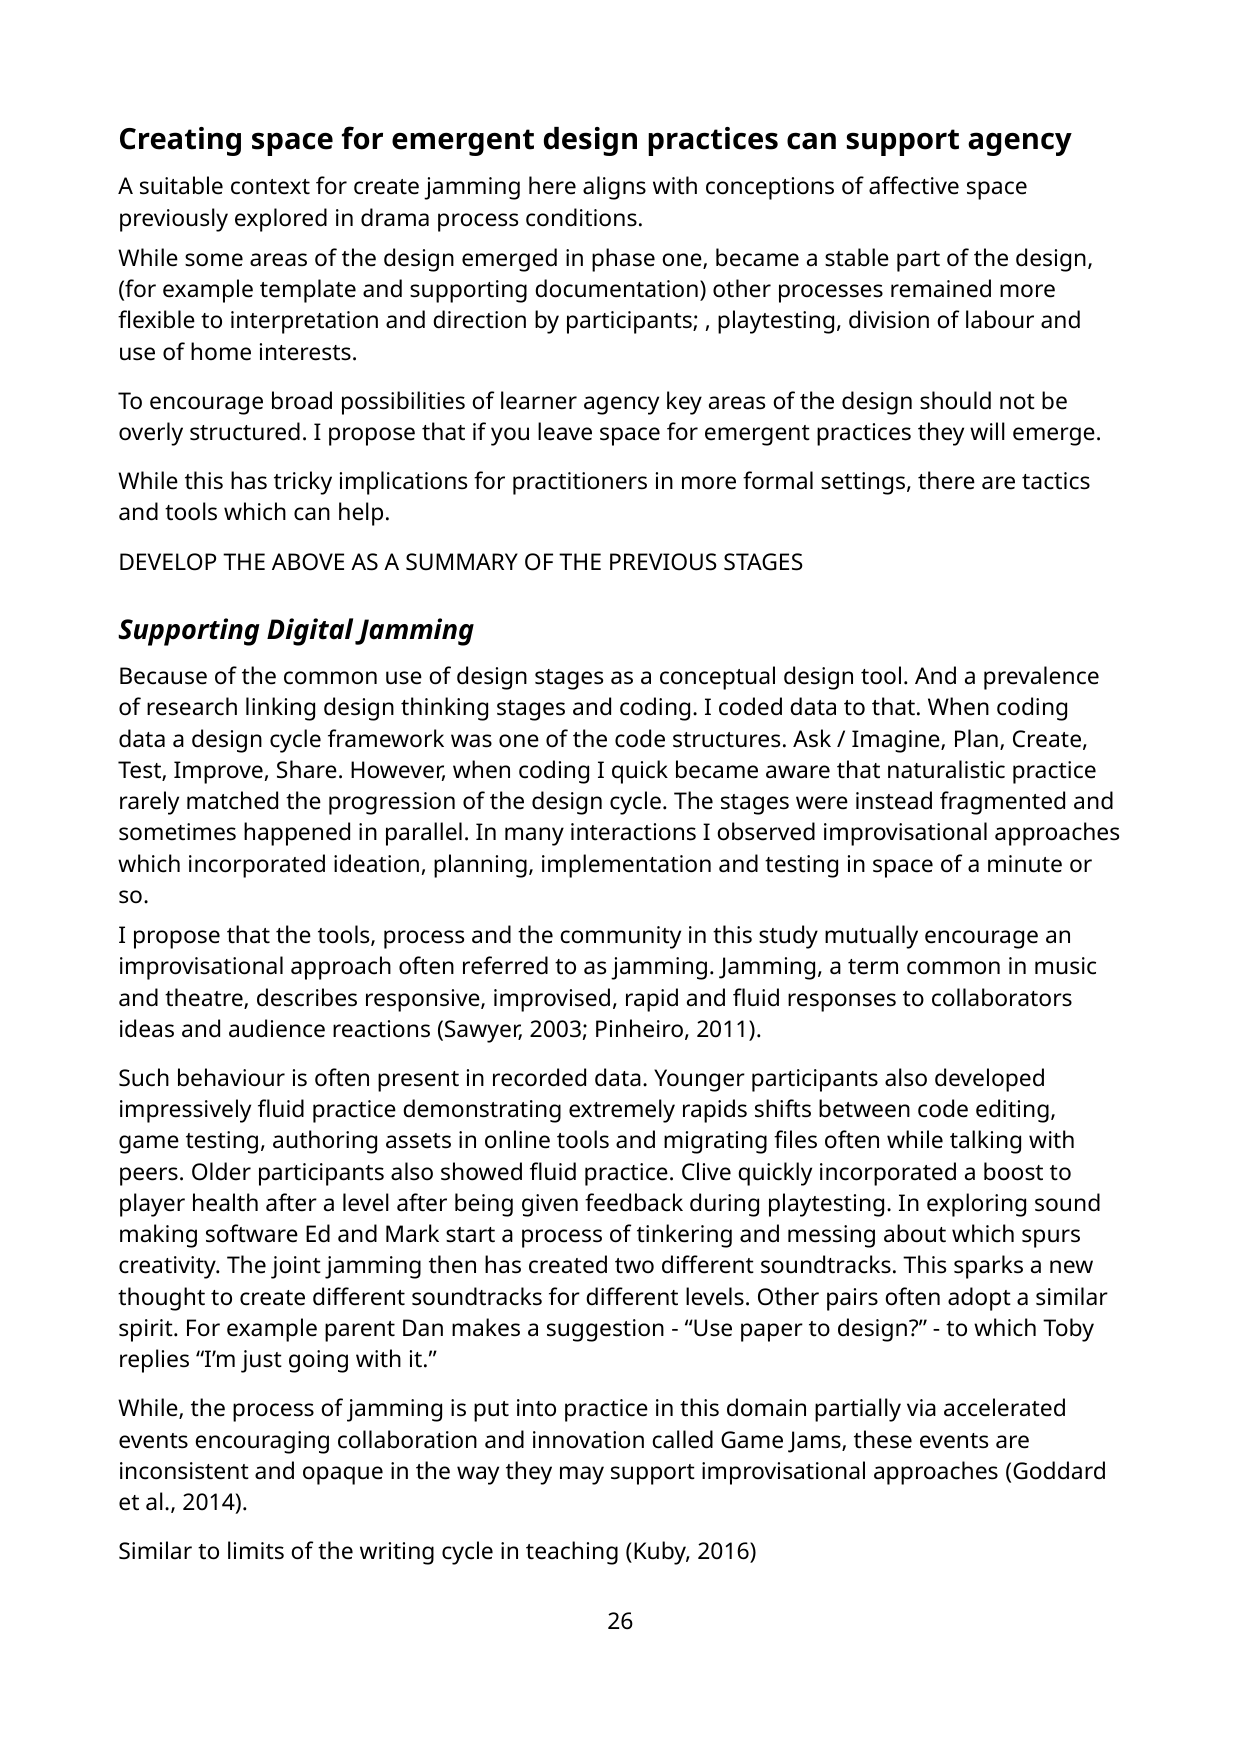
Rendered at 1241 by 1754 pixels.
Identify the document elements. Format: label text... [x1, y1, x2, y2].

text Similar to limits of the writing cycle in teaching (Kuby, 2016) [118, 1535, 1122, 1567]
text While some areas of the design emerged in phase one, became a stable part of the design, (for example template and supporting documentation) other processes remained more flexible to interpretation and direction by participants; , playtesting, division of labour and use of home interests. [118, 242, 1122, 367]
text I propose that the tools, process and the community in this study mutually encourage an improvisational approach often referred to as jamming. Jamming, a term common in music and theatre, describes responsive, improvised, rapid and fluid responses to collaborators ideas and audience reactions (Sawyer, 2003; Pinheiro, 2011). [118, 919, 1122, 1044]
text A suitable context for create jamming here aligns with conceptions of affective space previously explored in drama process conditions. [118, 170, 1122, 233]
text While this has tricky implications for practitioners in more formal settings, there are tactics and tools which can help. [118, 465, 1122, 528]
text Such behaviour is often present in recorded data. Younger participants also developed impressively fluid practice demonstrating extremely rapids shifts between code editing, game testing, authoring assets in online tools and migrating files often while talking with peers. Older participants also showed fluid practice. Clive quickly incorporated a boost to player health after a level after being given feedback during playtesting. In exploring sound making software Ed and Mark start a process of tinkering and messing about which spurs creativity. The joint jamming then has created two different soundtracks. This sparks a new thought to create different soundtracks for different levels. Other pairs often adopt a similar spirit. For example parent Dan makes a suggestion - “Use paper to design?” - to which Toby replies “I’m just going with it.” [118, 1062, 1122, 1374]
text While, the process of jamming is put into practice in this domain partially via accelerated events encouraging collaboration and innovation called Game Jams, these events are inconsistent and opaque in the way they may support improvisational approaches (Goddard et al., 2014). [118, 1392, 1122, 1517]
subtitle Supporting Digital Jamming [118, 611, 1122, 648]
text DEVELOP THE ABOVE AS A SUMMARY OF THE PREVIOUS STAGES [118, 546, 1122, 577]
text To encourage broad possibilities of learner agency key areas of the design should not be overly structured. I propose that if you leave space for emergent practices they will emerge. [118, 385, 1122, 447]
subtitle Creating space for emergent design practices can support agency [118, 118, 1122, 158]
text Because of the common use of design stages as a conceptual design tool. And a prevalence of research linking design thinking stages and coding. I coded data to that. When coding data a design cycle framework was one of the code structures. Ask / Imagine, Plan, Create, Test, Improve, Share. However, when coding I quick became aware that naturalistic practice rarely matched the progression of the design cycle. The stages were instead fragmented and sometimes happened in parallel. In many interactions I observed improvisational approaches which incorporated ideation, planning, implementation and testing in space of a minute or so. [118, 660, 1122, 910]
